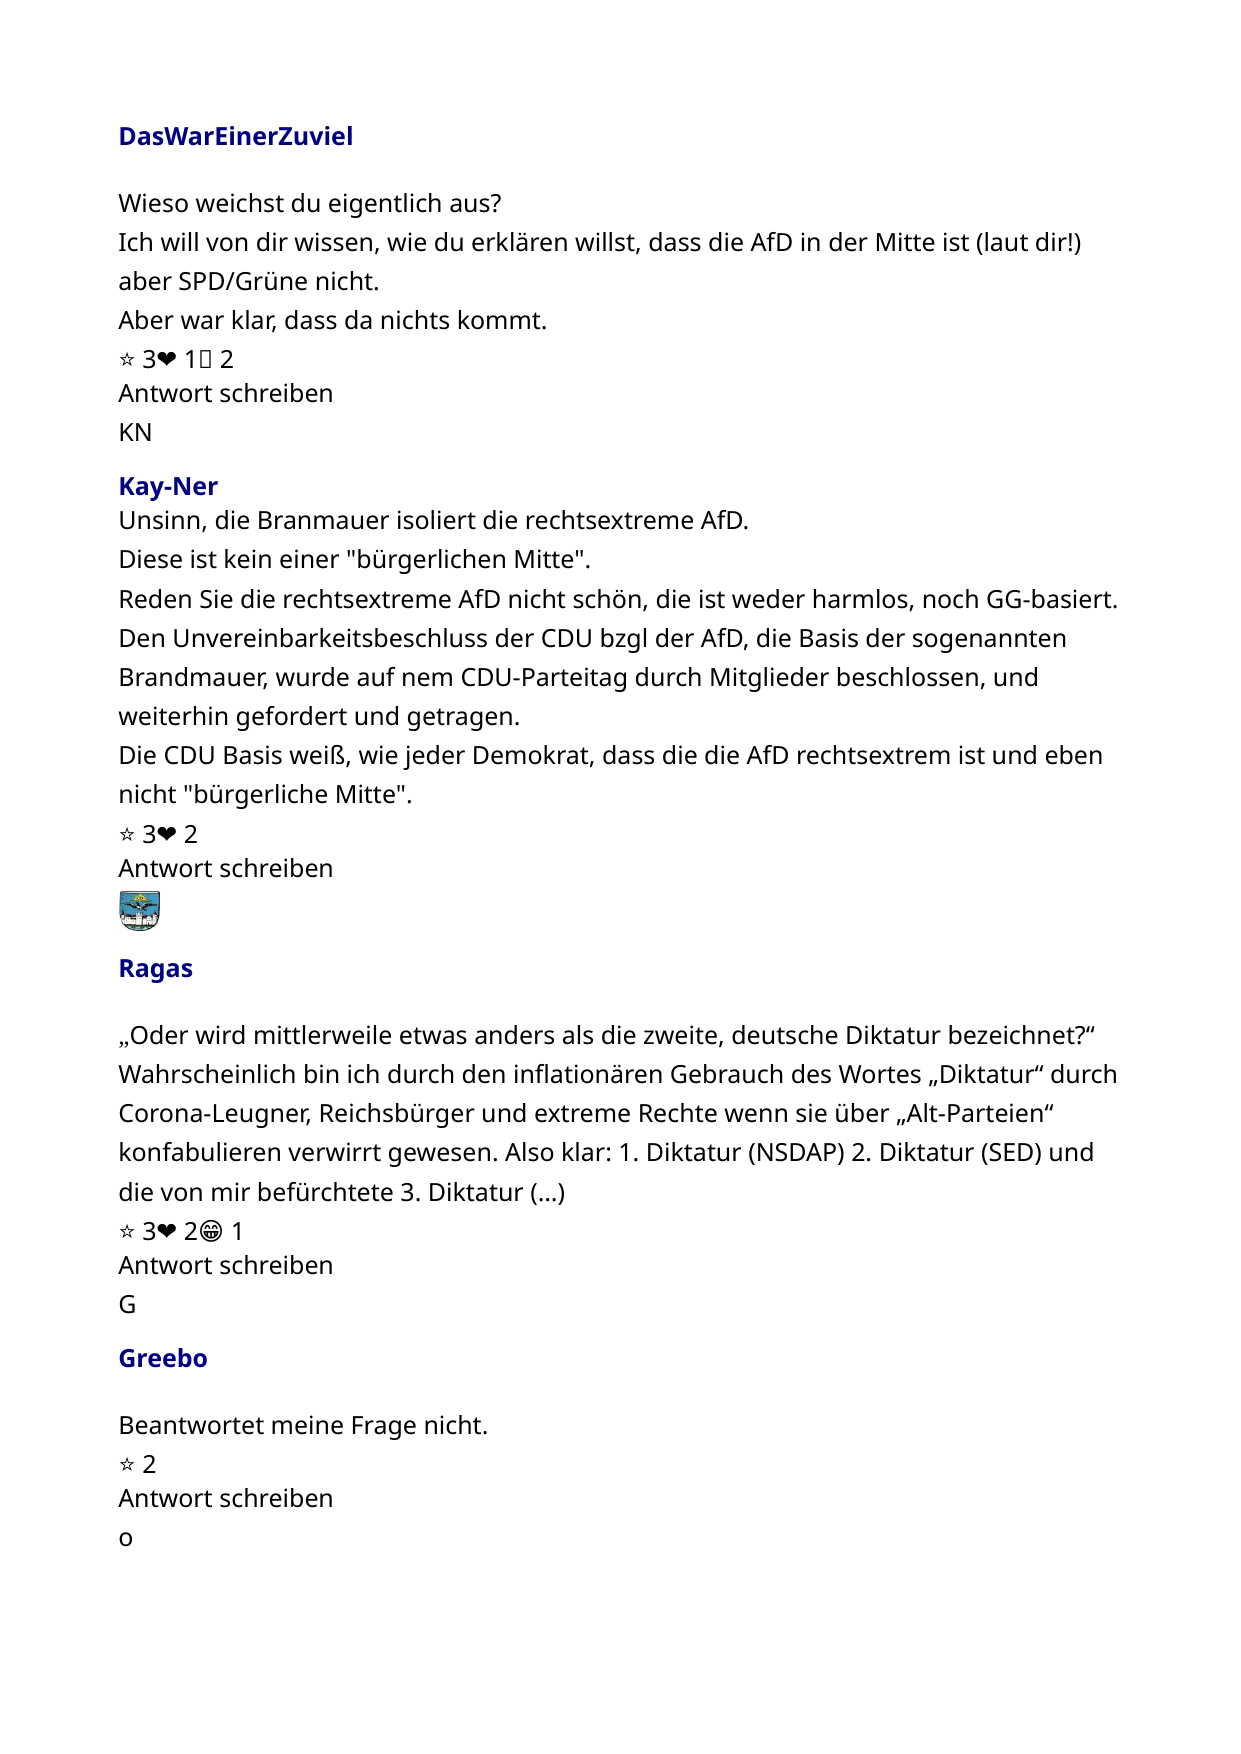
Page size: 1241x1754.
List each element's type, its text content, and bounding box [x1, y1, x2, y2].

text o [118, 1520, 1122, 1554]
text ⭐️ 3❤️ 1🙁 2 [118, 342, 1122, 376]
text ⭐️ 3❤️ 2 [118, 816, 1122, 850]
picture [118, 889, 161, 932]
subtitle Kay-Ner [118, 469, 1122, 503]
text Den Unvereinbarkeitsbeschluss der CDU bzgl der AfD, die Basis der sogenannten Brandmauer, wurde auf nem CDU-Parteitag durch Mitglieder beschlossen, und weiterhin gefordert und getragen. [118, 620, 1122, 733]
text Diese ist kein einer "bürgerlichen Mitte". [118, 542, 1122, 576]
text Die CDU Basis weiß, wie jeder Demokrat, dass die die AfD rechtsextrem ist und eben nicht "bürgerliche Mitte". [118, 738, 1122, 811]
text „Oder wird mittlerweile etwas anders als die zweite, deutsche Diktatur bezeichnet?“ [118, 1018, 1122, 1052]
text KN [118, 415, 1122, 449]
subtitle Ragas [118, 951, 1122, 984]
text Antwort schreiben [118, 376, 1122, 410]
text Unsinn, die Branmauer isoliert die rechtsextreme AfD. [118, 503, 1122, 537]
subtitle Greebo [118, 1340, 1122, 1374]
text Antwort schreiben [118, 850, 1122, 884]
text Wahrscheinlich bin ich durch den inflationären Gebrauch des Wortes „Diktatur“ durch Corona-Leugner, Reichsbürger und extreme Rechte wenn sie über „Alt-Parteien“ konfabulieren verwirrt gewesen. Also klar: 1. Diktatur (NSDAP) 2. Diktatur (SED) und die von mir befürchtete 3. Diktatur (…) [118, 1057, 1122, 1208]
text Reden Sie die rechtsextreme AfD nicht schön, die ist weder harmlos, noch GG-basiert. [118, 581, 1122, 615]
text Aber war klar, dass da nichts kommt. [118, 303, 1122, 337]
text Beantwortet meine Frage nicht. [118, 1407, 1122, 1442]
text G [118, 1287, 1122, 1321]
text Ich will von dir wissen, wie du erklären willst, dass die AfD in der Mitte ist (laut dir!) aber SPD/Grüne nicht. [118, 224, 1122, 298]
text ⭐️ 3❤️ 2😁 1 [118, 1213, 1122, 1247]
text Antwort schreiben [118, 1481, 1122, 1515]
text Antwort schreiben [118, 1247, 1122, 1282]
text ⭐️ 2 [118, 1447, 1122, 1481]
text Wieso weichst du eigentlich aus? [118, 185, 1122, 219]
subtitle DasWarEinerZuviel [118, 118, 1122, 152]
